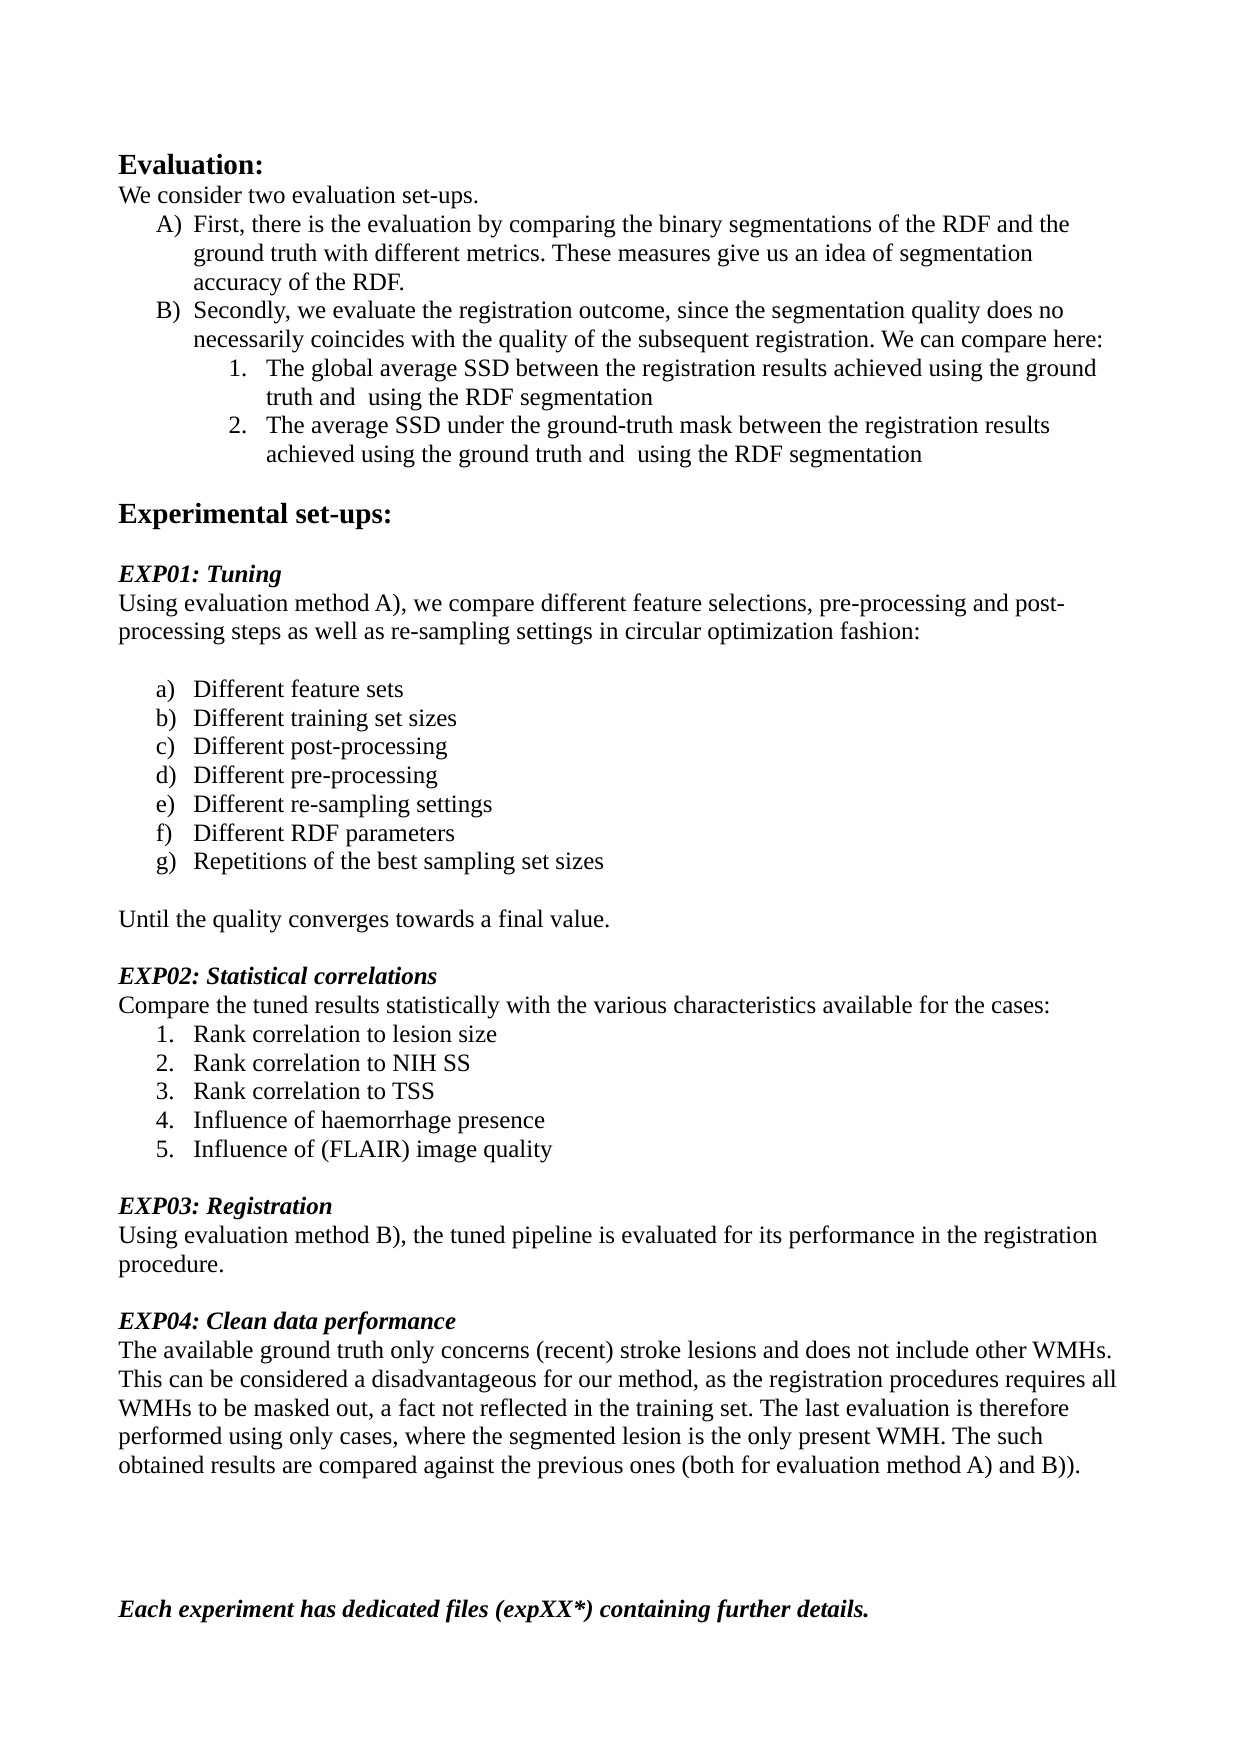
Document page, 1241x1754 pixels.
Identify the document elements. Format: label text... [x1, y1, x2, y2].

text We consider two evaluation set-ups. [118, 180, 1122, 209]
list The global average SSD between the registration results achieved using the ground truth and using the RDF segmentation [228, 353, 1122, 410]
text Using evaluation method B), the tuned pipeline is evaluated for its performance in the registration procedure. [118, 1220, 1122, 1278]
list Different post-processing [156, 731, 1122, 760]
text The available ground truth only concerns (recent) stroke lesions and does not include other WMHs. This can be considered a disadvantageous for our method, as the registration procedures requires all WMHs to be masked out, a fact not reflected in the training set. The last evaluation is therefore performed using only cases, where the segmented lesion is the only present WMH. The such obtained results are compared against the previous ones (both for evaluation method A) and B)). [118, 1335, 1122, 1479]
text Each experiment has dedicated files (expXX*) containing further details. [118, 1594, 1122, 1623]
text EXP01: Tuning [118, 559, 1122, 588]
list Different training set sizes [156, 703, 1122, 731]
text Evaluation: [118, 147, 1122, 180]
list Repetitions of the best sampling set sizes [156, 846, 1122, 875]
list First, there is the evaluation by comparing the binary segmentations of the RDF and the ground truth with different metrics. These measures give us an idea of segmentation accuracy of the RDF. [156, 209, 1122, 295]
text Compare the tuned results statistically with the various characteristics available for the cases: [118, 990, 1122, 1019]
list Different RDF parameters [156, 818, 1122, 846]
text EXP02: Statistical correlations [118, 961, 1122, 990]
list Rank correlation to TSS [156, 1076, 1122, 1105]
text Experimental set-ups: [118, 497, 1122, 530]
text EXP03: Registration [118, 1191, 1122, 1220]
list Rank correlation to lesion size [156, 1019, 1122, 1048]
text EXP04: Clean data performance [118, 1306, 1122, 1335]
list Influence of haemorrhage presence [156, 1105, 1122, 1134]
list Different re-sampling settings [156, 789, 1122, 818]
list Different feature sets [156, 674, 1122, 703]
list Influence of (FLAIR) image quality [156, 1134, 1122, 1163]
list Different pre-processing [156, 760, 1122, 789]
list Secondly, we evaluate the registration outcome, since the segmentation quality does no necessarily coincides with the quality of the subsequent registration. We can compare here: [156, 295, 1122, 353]
text Until the quality converges towards a final value. [118, 904, 1122, 933]
list The average SSD under the ground-truth mask between the registration results achieved using the ground truth and using the RDF segmentation [228, 410, 1122, 468]
list Rank correlation to NIH SS [156, 1048, 1122, 1076]
text Using evaluation method A), we compare different feature selections, pre-processing and post-processing steps as well as re-sampling settings in circular optimization fashion: [118, 588, 1122, 645]
